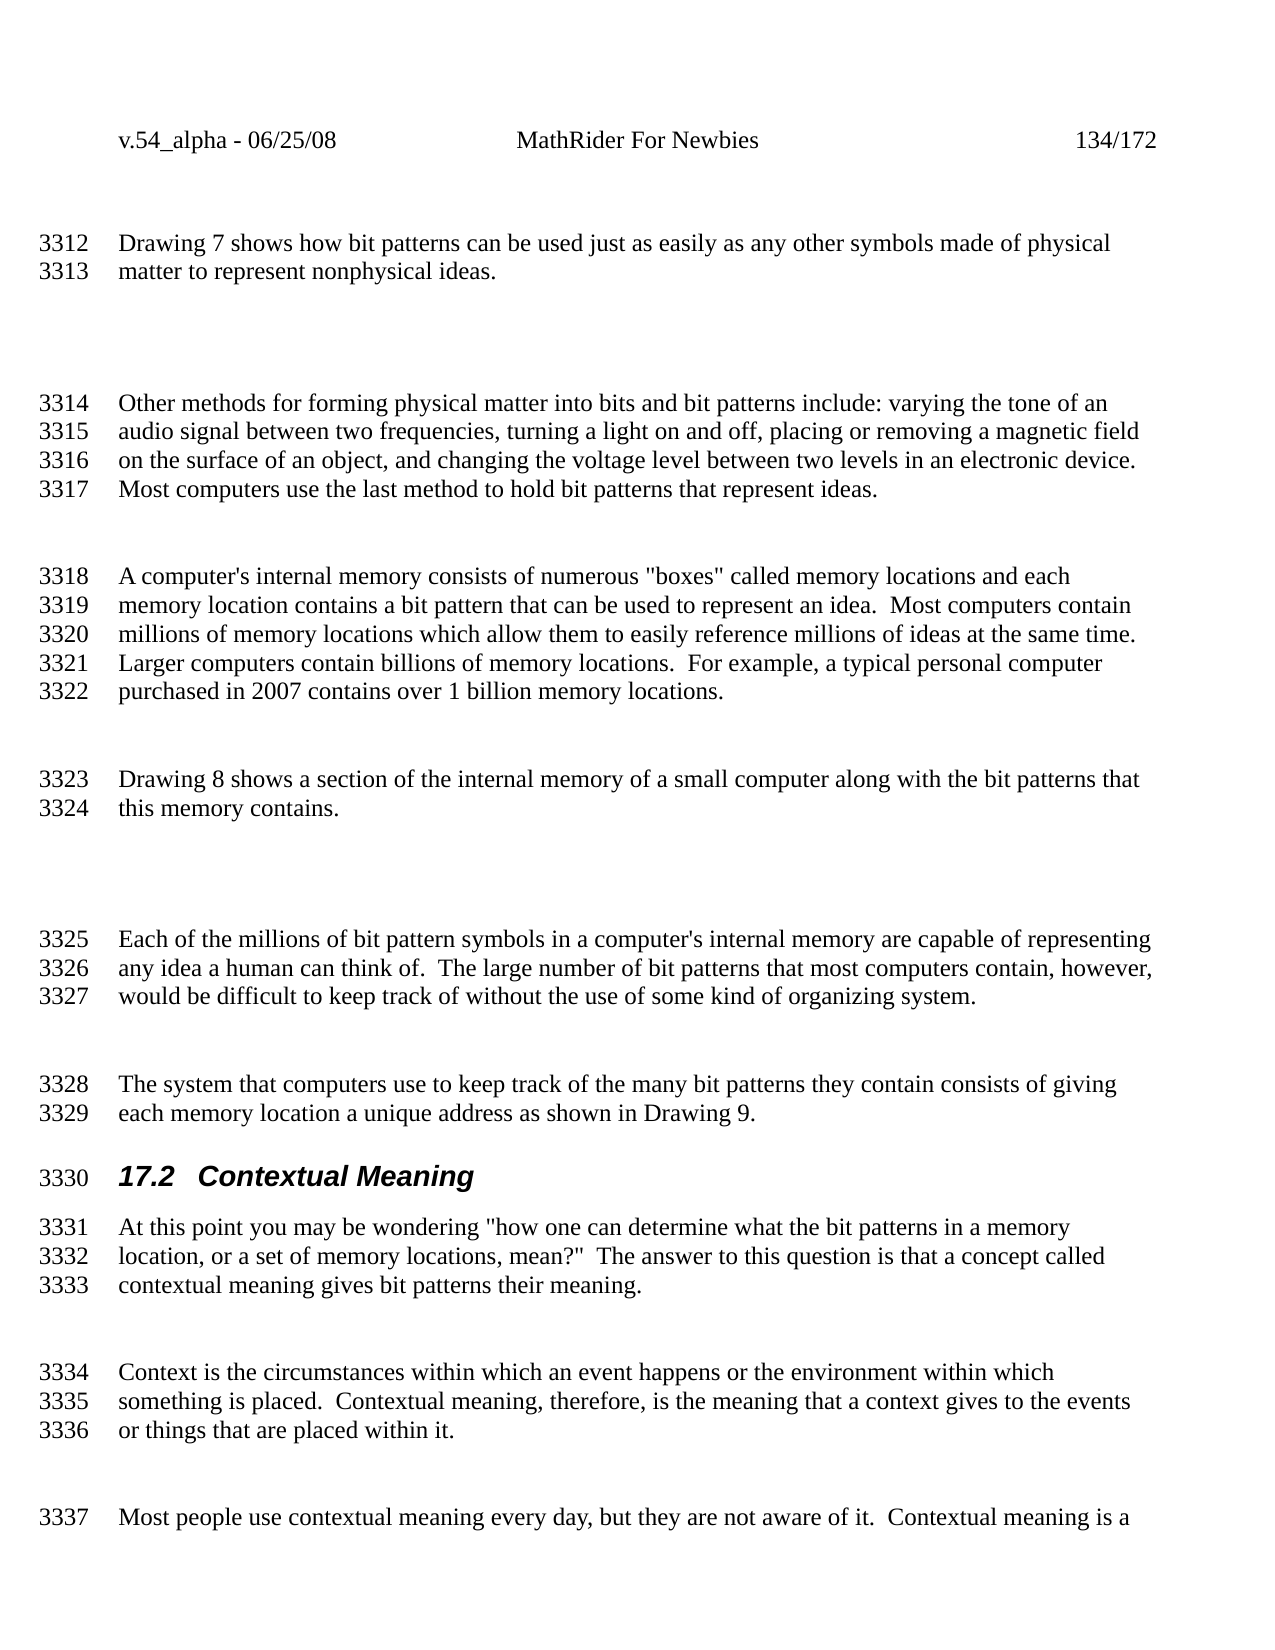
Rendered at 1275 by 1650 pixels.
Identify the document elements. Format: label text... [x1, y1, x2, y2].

text Drawing 8 shows a section of the internal memory of a small computer along with the bit patterns that this memory contains. [118, 764, 1157, 821]
text Each of the millions of bit pattern symbols in a computer's internal memory are capable of representing any idea a human can think of. The large number of bit patterns that most computers contain, however, would be difficult to keep track of without the use of some kind of organizing system. [118, 924, 1157, 1010]
subtitle Contextual Meaning [118, 1159, 1157, 1192]
text Most people use contextual meaning every day, but they are not aware of it. Contextual meaning is a [118, 1502, 1157, 1531]
text Drawing 7 shows how bit patterns can be used just as easily as any other symbols made of physical matter to represent nonphysical ideas. [118, 228, 1157, 285]
text Other methods for forming physical matter into bits and bit patterns include: varying the tone of an audio signal between two frequencies, turning a light on and off, placing or removing a magnetic field on the surface of an object, and changing the voltage level between two levels in an electronic device. Most computers use the last method to hold bit patterns that represent ideas. [118, 388, 1157, 503]
text At this point you may be wondering "how one can determine what the bit patterns in a memory location, or a set of memory locations, mean?" The answer to this question is that a concept called contextual meaning gives bit patterns their meaning. [118, 1212, 1157, 1299]
text Context is the circumstances within which an event happens or the environment within which something is placed. Contextual meaning, therefore, is the meaning that a context gives to the events or things that are placed within it. [118, 1357, 1157, 1444]
text A computer's internal memory consists of numerous "boxes" called memory locations and each memory location contains a bit pattern that can be used to represent an idea. Most computers contain millions of memory locations which allow them to easily reference millions of ideas at the same time. Larger computers contain billions of memory locations. For example, a typical personal computer purchased in 2007 contains over 1 billion memory locations. [118, 561, 1157, 705]
text The system that computers use to keep track of the many bit patterns they contain consists of giving each memory location a unique address as shown in Drawing 9. [118, 1069, 1157, 1126]
